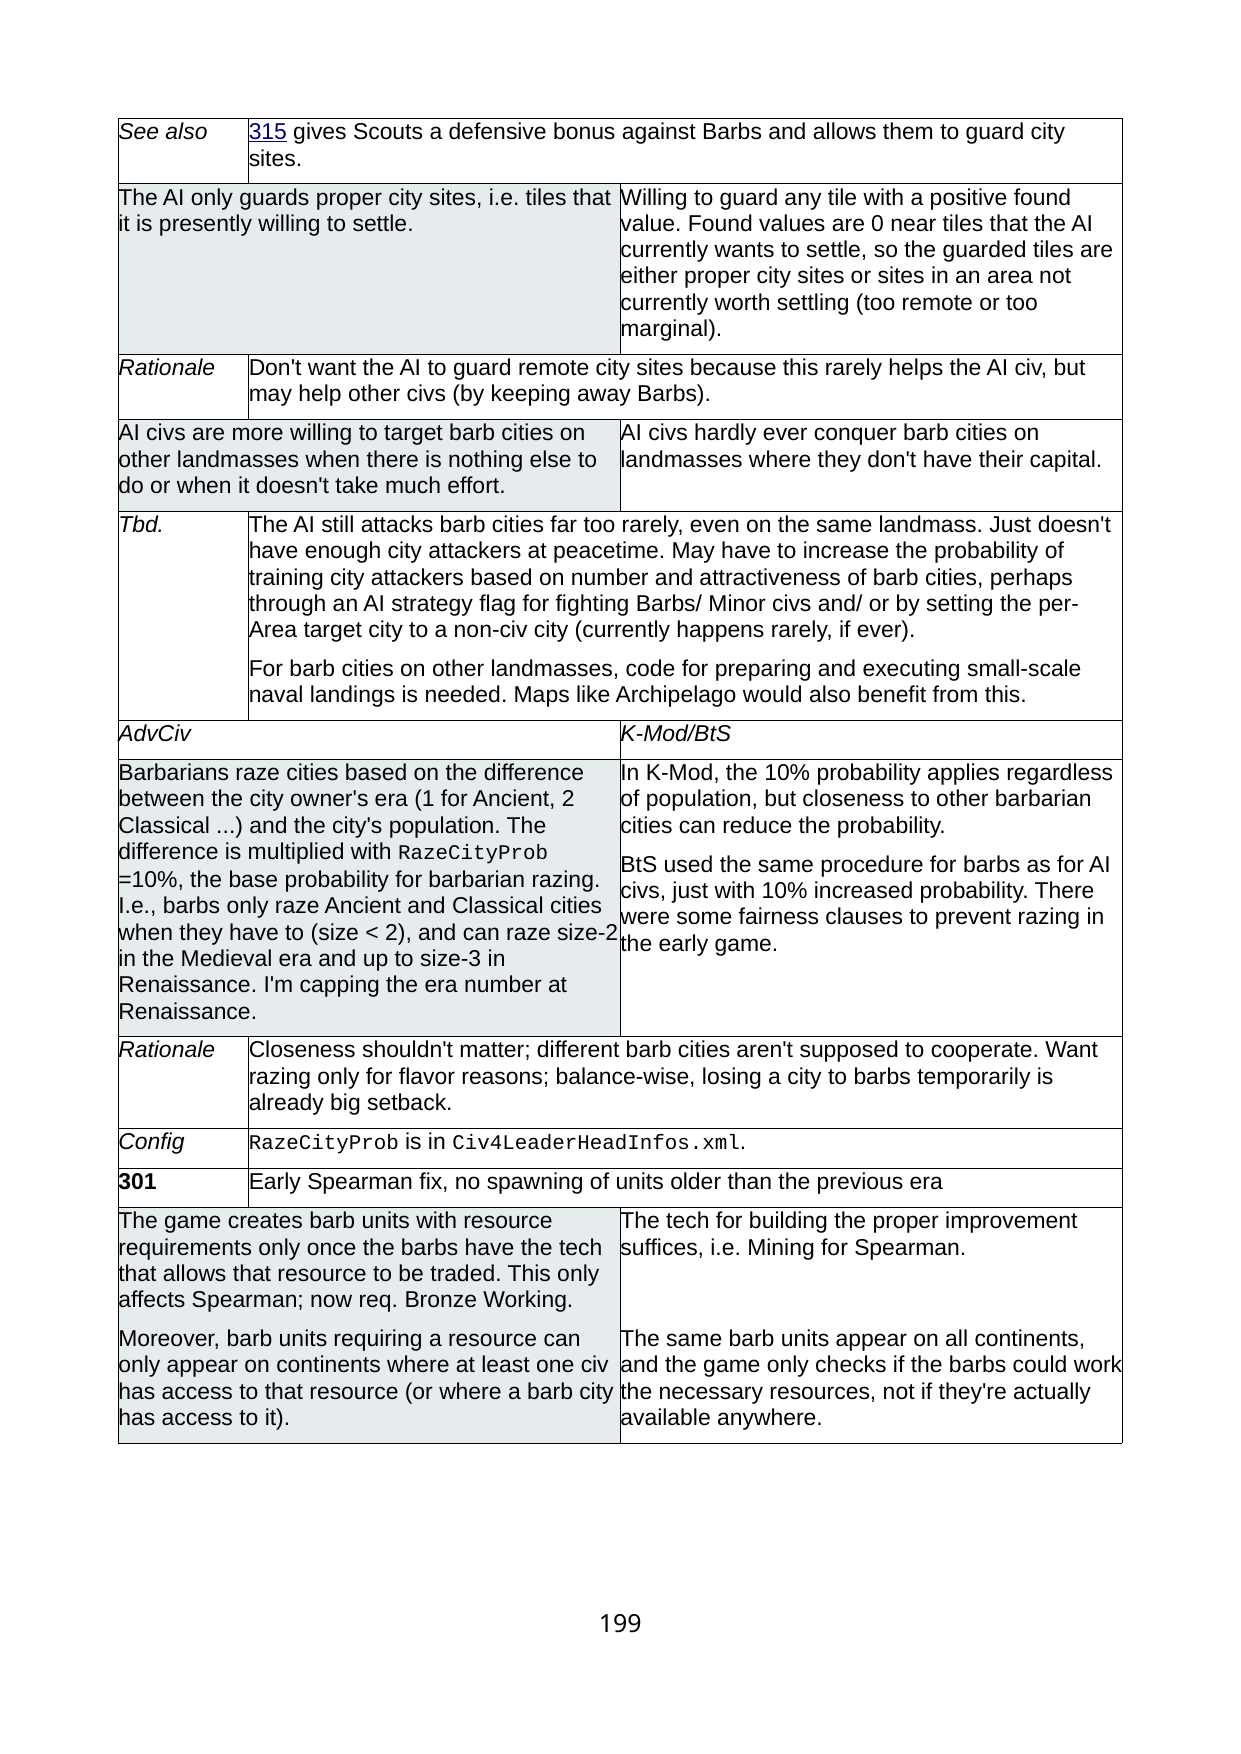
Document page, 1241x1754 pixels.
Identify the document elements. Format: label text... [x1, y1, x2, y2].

table_cell Rationale [119, 355, 248, 419]
table_cell The AI only guards proper city sites, i.e. tiles that it is presently willing to settle. [119, 184, 620, 354]
table_cell In K-Mod, the 10% probability applies regardless of population, but closeness to other barbarian cities can reduce the probability. BtS used the same procedure for barbs as for AI civs, just with 10% increased probability. There were some fairness clauses to prevent razing in the early game. [621, 760, 1122, 1036]
table_cell 301 [119, 1169, 248, 1207]
table_cell Don't want the AI to guard remote city sites because this rarely helps the AI civ, but may help other civs (by keeping away Barbs). [249, 355, 1122, 419]
table_cell Config [119, 1129, 248, 1168]
table_cell RazeCityProb is in Civ4LeaderHeadInfos.xml. [249, 1129, 1122, 1168]
table_cell The tech for building the proper improvement suffices, i.e. Mining for Spearman. The same barb units appear on all continents, and the game only checks if the barbs could work the necessary resources, not if they're actually available anywhere. [621, 1208, 1122, 1443]
table_cell The AI still attacks barb cities far too rarely, even on the same landmass. Just doesn't have enough city attackers at peacetime. May have to increase the probability of training city attackers based on number and attractiveness of barb cities, perhaps through an AI strategy flag for fighting Barbs/ Minor civs and/ or by setting the per-Area target city to a non-civ city (currently happens rarely, if ever). For barb cities on other landmasses, code for preparing and executing small-scale naval landings is needed. Maps like Archipelago would also benefit from this. [249, 512, 1122, 720]
table_cell AI civs are more willing to target barb cities on other landmasses when there is nothing else to do or when it doesn't take much effort. [119, 420, 620, 511]
table_cell Barbarians raze cities based on the difference between the city owner's era (1 for Ancient, 2 Classical ...) and the city's population. The difference is multiplied with RazeCityProb =10%, the base probability for barbarian razing. I.e., barbs only raze Ancient and Classical cities when they have to (size < 2), and can raze size-2 in the Medieval era and up to size-3 in Renaissance. I'm capping the era number at Renaissance. [119, 760, 620, 1036]
table_cell Early Spearman fix, no spawning of units older than the previous era [249, 1169, 1122, 1207]
table_cell Willing to guard any tile with a positive found value. Found values are 0 near tiles that the AI currently wants to settle, so the guarded tiles are either proper city sites or sites in an area not currently worth settling (too remote or too marginal). [621, 184, 1122, 354]
table_cell Rationale [119, 1037, 248, 1128]
table_cell AI civs hardly ever conquer barb cities on landmasses where they don't have their capital. [621, 420, 1122, 511]
table_cell Closeness shouldn't matter; different barb cities aren't supposed to cooperate. Want razing only for flavor reasons; balance-wise, losing a city to barbs temporarily is already big setback. [249, 1037, 1122, 1128]
table_cell See also [119, 119, 248, 183]
table_cell K-Mod/BtS [621, 721, 1122, 759]
table_cell AdvCiv [119, 721, 620, 759]
table_cell Tbd. [119, 512, 248, 720]
table_cell 315 gives Scouts a defensive bonus against Barbs and allows them to guard city sites. [249, 119, 1122, 183]
table_cell The game creates barb units with resource requirements only once the barbs have the tech that allows that resource to be traded. This only affects Spearman; now req. Bronze Working. Moreover, barb units requiring a resource can only appear on continents where at least one civ has access to that resource (or where a barb city has access to it). [119, 1208, 620, 1443]
